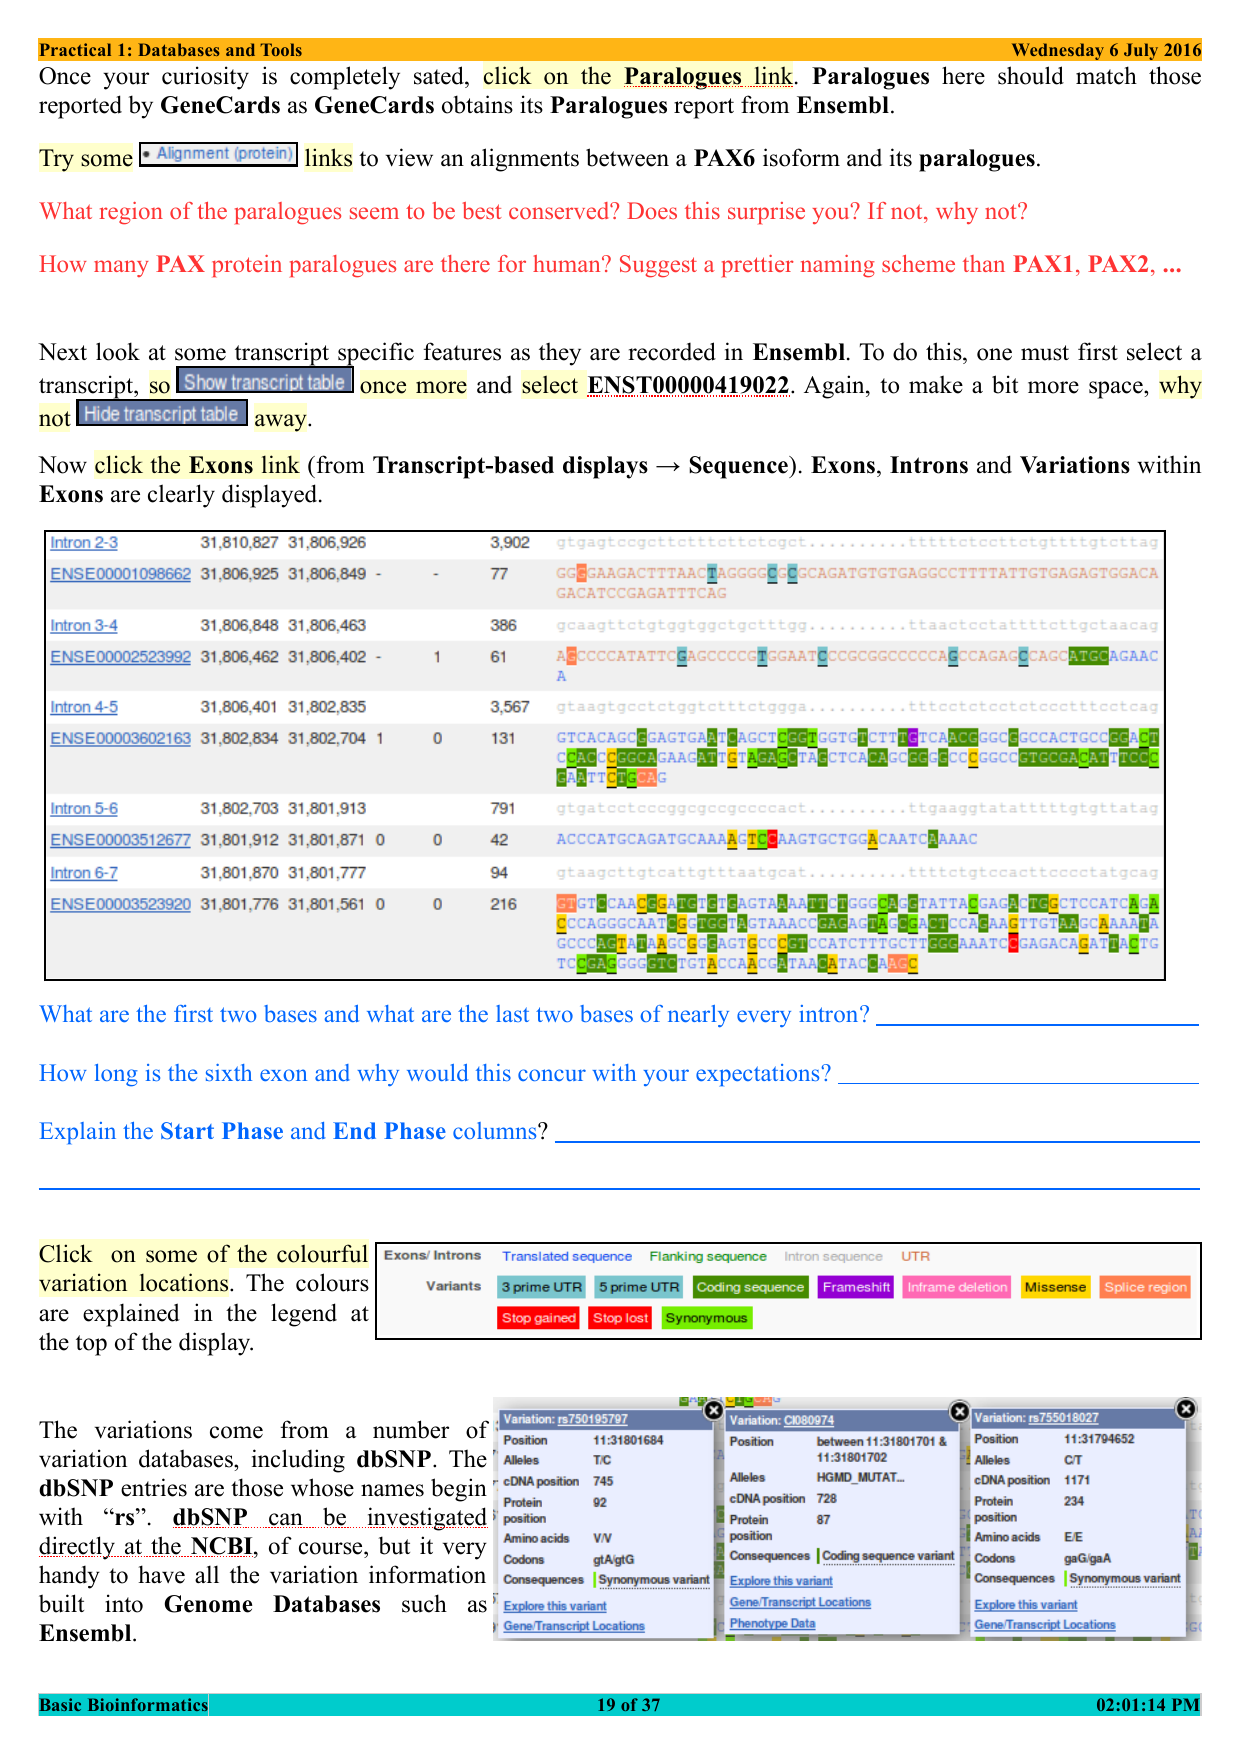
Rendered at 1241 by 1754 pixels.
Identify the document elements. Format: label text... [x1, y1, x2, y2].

text Next look at some transcript specific features as they are recorded in Ensembl. To do this, one must first select a transcript, soonce more and select ENST00000419022. Again, to make a bit more space, why notaway. [38, 337, 1202, 432]
text The variations come from a number of variation databases, including dbSNP. The dbSNP entries are those whose names begin with “rs”. dbSNP can be investigated directly at the NCBI, of course, but it very handy to have all the variation information built into Genome Databases such as Ensembl. [38, 1414, 1202, 1647]
picture [46, 532, 1164, 979]
text How long is the sixth exon and why would this concur with your expectations? [38, 1058, 1202, 1087]
text What region of the paralogues seem to be best conserved? Does this surprise you? If not, why not? [38, 196, 1202, 225]
picture [141, 144, 296, 164]
text Once your curiosity is completely sated, click on the Paralogues link. Paralogues here should match those reported by GeneCards as GeneCards obtains its Paralogues report from Ensembl. [38, 61, 1202, 119]
text How many PAX protein paralogues are there for human? Suggest a prettier naming scheme than PAX1, PAX2, ... [38, 248, 1202, 278]
picture [380, 1246, 1197, 1335]
text Try somelinks to view an alignments between a PAX6 isoform and its paralogues. [38, 142, 1202, 172]
text Now click the Exons link (from Transcript-based displays → Sequence). Exons, Introns and Variations within Exons are clearly displayed. [38, 450, 1202, 508]
text Click on some of the colourful variation locations. The colours are explained in the legend at the top of the display. [38, 1239, 1202, 1356]
picture [493, 1397, 1202, 1641]
picture [179, 368, 352, 391]
text Explain the Start Phase and End Phase columns? [38, 1116, 1202, 1145]
picture [79, 401, 246, 424]
text What are the first two bases and what are the last two bases of nearly every intron? [38, 979, 1202, 1028]
